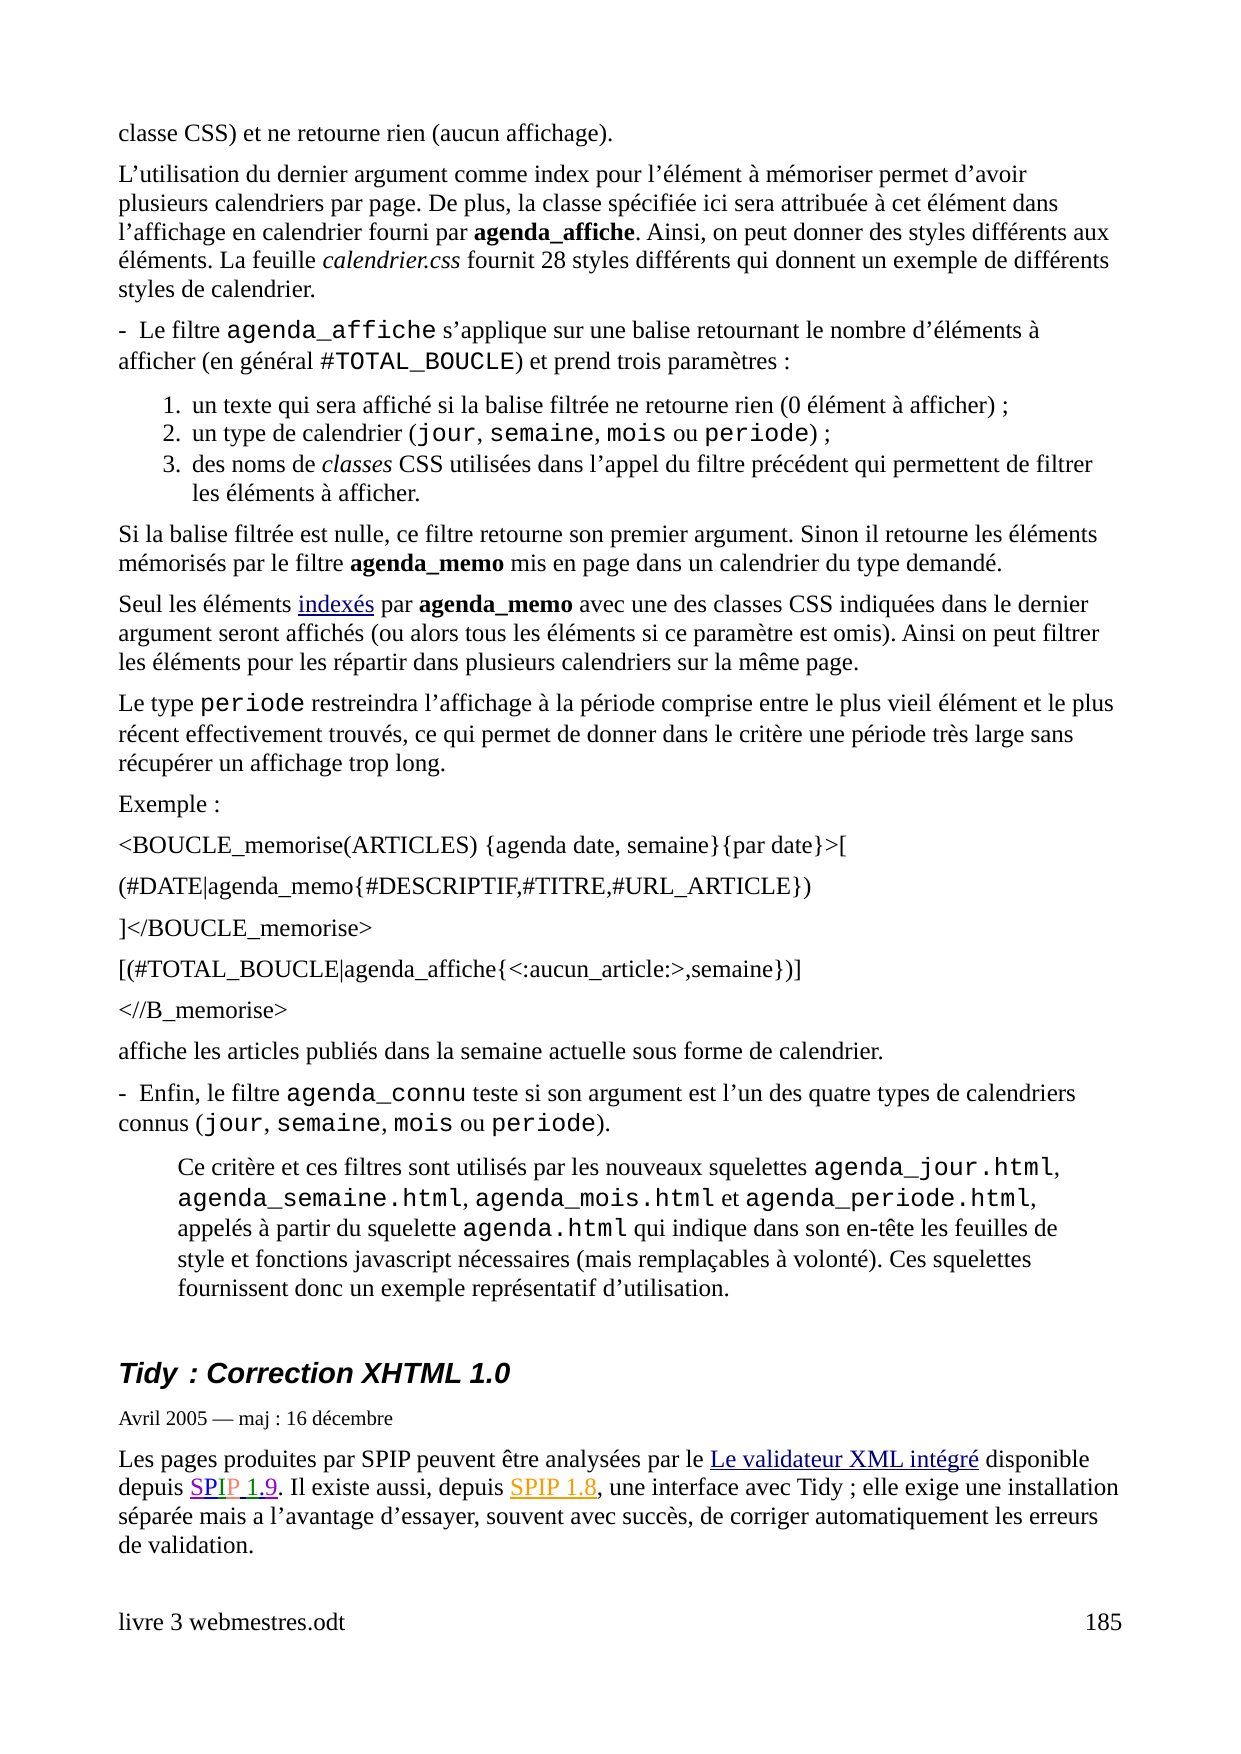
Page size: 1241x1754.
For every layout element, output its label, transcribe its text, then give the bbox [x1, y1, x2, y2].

text Ce critère et ces filtres sont utilisés par les nouveaux squelettes agenda_jour.html, agenda_semaine.html, agenda_mois.html et agenda_periode.html, appelés à partir du squelette agenda.html qui indique dans son en-tête les feuilles de style et fonctions javascript nécessaires (mais remplaçables à volonté). Ces squelettes fournissent donc un exemple représentatif d’utilisation. [177, 1152, 1063, 1302]
text [(#TOTAL_BOUCLE|agenda_affiche{<:aucun_article:>,semaine})] [118, 954, 1122, 983]
text Seul les éléments indexés par agenda_memo avec une des classes CSS indiquées dans le dernier argument seront affichés (ou alors tous les éléments si ce paramètre est omis). Ainsi on peut filtrer les éléments pour les répartir dans plusieurs calendriers sur la même page. [118, 589, 1122, 676]
list un texte qui sera affiché si la balise filtrée ne retourne rien (0 élément à afficher) ; [162, 390, 1122, 418]
text Si la balise filtrée est nulle, ce filtre retourne son premier argument. Sinon il retourne les éléments mémorisés par le filtre agenda_memo mis en page dans un calendrier du type demandé. [118, 519, 1122, 577]
text <//B_memorise> [118, 995, 1122, 1024]
text - Enfin, le filtre agenda_connu teste si son argument est l’un des quatre types de calendriers connus (jour, semaine, mois ou periode). [118, 1078, 1122, 1139]
list un type de calendrier (jour, semaine, mois ou periode) ; [162, 418, 1122, 449]
text Exemple : [118, 789, 1122, 818]
text Avril 2005 — maj : 16 décembre [118, 1402, 1122, 1431]
text ]</BOUCLE_memorise> [118, 913, 1122, 941]
text Les pages produites par SPIP peuvent être analysées par le Le validateur XML intégré disponible depuis SPIP 1.9. Il existe aussi, depuis SPIP 1.8, une interface avec Tidy ; elle exige une installation séparée mais a l’avantage d’essayer, souvent avec succès, de corriger automatiquement les erreurs de validation. [118, 1444, 1122, 1559]
text Le type periode restreindra l’affichage à la période comprise entre le plus vieil élément et le plus récent effectivement trouvés, ce qui permet de donner dans le critère une période très large sans récupérer un affichage trop long. [118, 688, 1122, 776]
text (#DATE|agenda_memo{#DESCRIPTIF,#TITRE,#URL_ARTICLE}) [118, 871, 1122, 900]
text - Le filtre agenda_affiche s’applique sur une balise retournant le nombre d’éléments à afficher (en général #TOTAL_BOUCLE) et prend trois paramètres : [118, 316, 1122, 377]
text classe CSS) et ne retourne rien (aucun affichage). [118, 118, 1122, 147]
text affiche les articles publiés dans la semaine actuelle sous forme de calendrier. [118, 1036, 1122, 1065]
list des noms de classes CSS utilisées dans l’appel du filtre précédent qui permettent de filtrer les éléments à afficher. [162, 449, 1122, 507]
text <BOUCLE_memorise(ARTICLES) {agenda date, semaine}{par date}>[ [118, 830, 1122, 859]
subtitle Tidy : Correction XHTML 1.0 [118, 1356, 1122, 1390]
text L’utilisation du dernier argument comme index pour l’élément à mémoriser permet d’avoir plusieurs calendriers par page. De plus, la classe spécifiée ici sera attribuée à cet élément dans l’affichage en calendrier fourni par agenda_affiche. Ainsi, on peut donner des styles différents aux éléments. La feuille calendrier.css fournit 28 styles différents qui donnent un exemple de différents styles de calendrier. [118, 159, 1122, 303]
